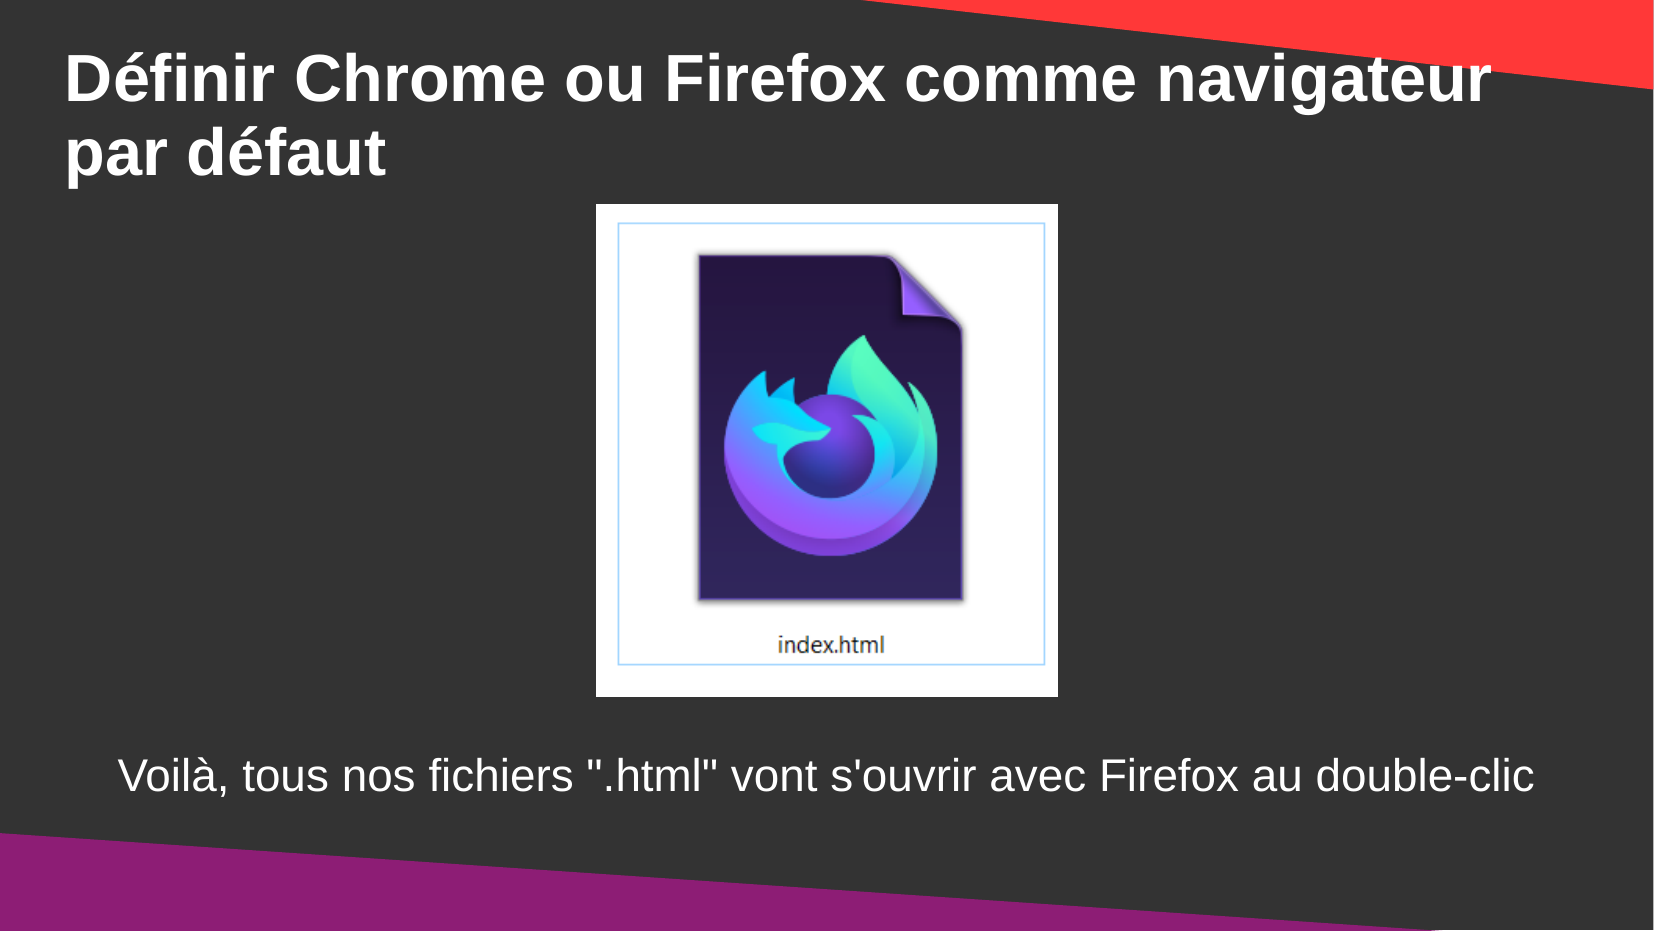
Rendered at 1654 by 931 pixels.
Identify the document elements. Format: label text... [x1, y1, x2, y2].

text_box [861, 0, 1654, 90]
title Définir Chrome ou Firefox comme navigateur par défaut [64, 40, 1553, 191]
text_box [0, 833, 1443, 931]
picture [596, 204, 1058, 697]
list Voilà, tous nos fichiers ".html" vont s'ouvrir avec Firefox au double-clic [70, 750, 1583, 904]
